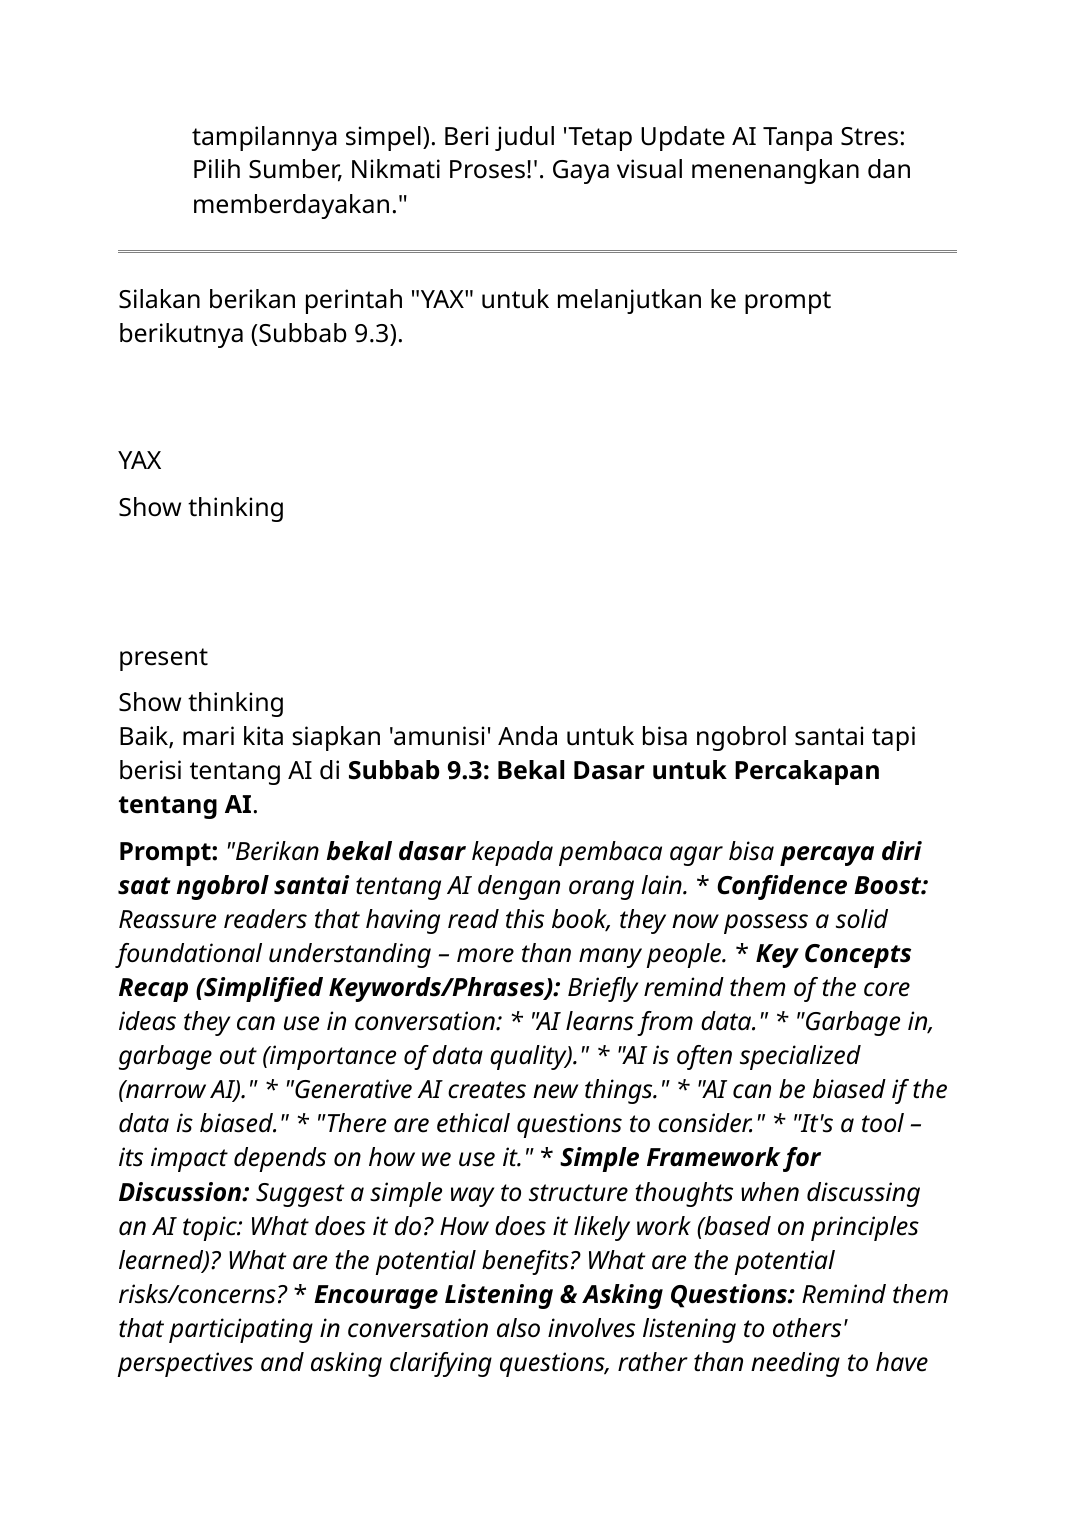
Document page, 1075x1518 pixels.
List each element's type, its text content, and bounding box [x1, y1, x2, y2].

text Show thinking [118, 489, 957, 523]
text Baik, mari kita siapkan 'amunisi' Anda untuk bisa ngobrol santai tapi berisi tentang AI di Subbab 9.3: Bekal Dasar untuk Percakapan tentang AI. [118, 719, 957, 821]
text Silakan berikan perintah "YAX" untuk melanjutkan ke prompt berikutnya (Subbab 9.3). [118, 282, 957, 350]
text YAX [118, 443, 957, 477]
text Show thinking [118, 685, 957, 719]
list tampilannya simpel). Beri judul 'Tetap Update AI Tanpa Stres: Pilih Sumber, Nikmati Proses!'. Gaya visual menenangkan dan memberdayakan." [162, 118, 957, 220]
text Prompt: "Berikan bekal dasar kepada pembaca agar bisa percaya diri saat ngobrol santai tentang AI dengan orang lain. * Confidence Boost: Reassure readers that having read this book, they now possess a solid foundational understanding – more than many people. * Key Concepts Recap (Simplified Keywords/Phrases): Briefly remind them of the core ideas they can use in conversation: * "AI learns from data." * "Garbage in, garbage out (importance of data quality)." * "AI is often specialized (narrow AI)." * "Generative AI creates new things." * "AI can be biased if the data is biased." * "There are ethical questions to consider." * "It's a tool – its impact depends on how we use it." * Simple Framework for Discussion: Suggest a simple way to structure thoughts when discussing an AI topic: What does it do? How does it likely work (based on principles learned)? What are the potential benefits? What are the potential risks/concerns? * Encourage Listening & Asking Questions: Remind them that participating in conversation also involves listening to others' perspectives and asking clarifying questions, rather than needing to have [118, 833, 957, 1378]
text present [118, 638, 957, 672]
